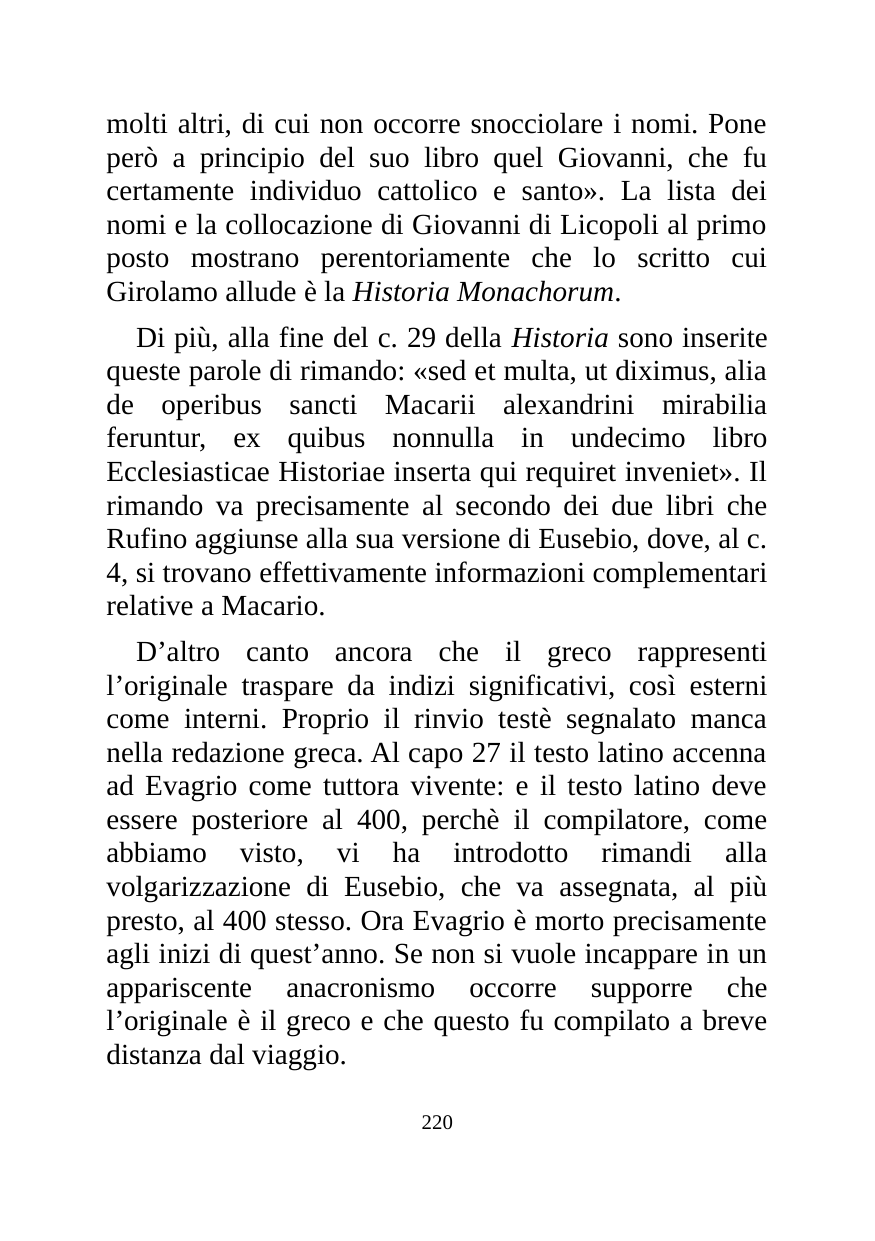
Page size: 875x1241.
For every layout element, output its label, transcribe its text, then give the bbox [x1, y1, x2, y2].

text molti altri, di cui non occorre snocciolare i nomi. Pone però a principio del suo libro quel Giovanni, che fu certamente individuo cattolico e santo». La lista dei nomi e la collocazione di Giovanni di Licopoli al primo posto mostrano perentoriamente che lo scritto cui Girolamo allude è la Historia Monachorum. [106, 106, 768, 307]
text D’altro canto ancora che il greco rappresenti l’originale traspare da indizi significativi, così esterni come interni. Proprio il rinvio testè segnalato manca nella redazione greca. Al capo 27 il testo latino accenna ad Evagrio come tuttora vivente: e il testo latino deve essere posteriore al 400, perchè il compilatore, come abbiamo visto, vi ha introdotto rimandi alla volgarizzazione di Eusebio, che va assegnata, al più presto, al 400 stesso. Ora Evagrio è morto precisamente agli inizi di quest’anno. Se non si vuole incappare in un appariscente anacronismo occorre supporre che l’originale è il greco e che questo fu compilato a breve distanza dal viaggio. [106, 634, 768, 1070]
text Di più, alla fine del c. 29 della Historia sono inserite queste parole di rimando: «sed et multa, ut diximus, alia de operibus sancti Macarii alexandrini mirabilia feruntur, ex quibus nonnulla in undecimo libro Ecclesiasticae Historiae inserta qui requiret inveniet». Il rimando va precisamente al secondo dei due libri che Rufino aggiunse alla sua versione di Eusebio, dove, al c. 4, si trovano effettivamente informazioni complementari relative a Macario. [106, 320, 768, 622]
